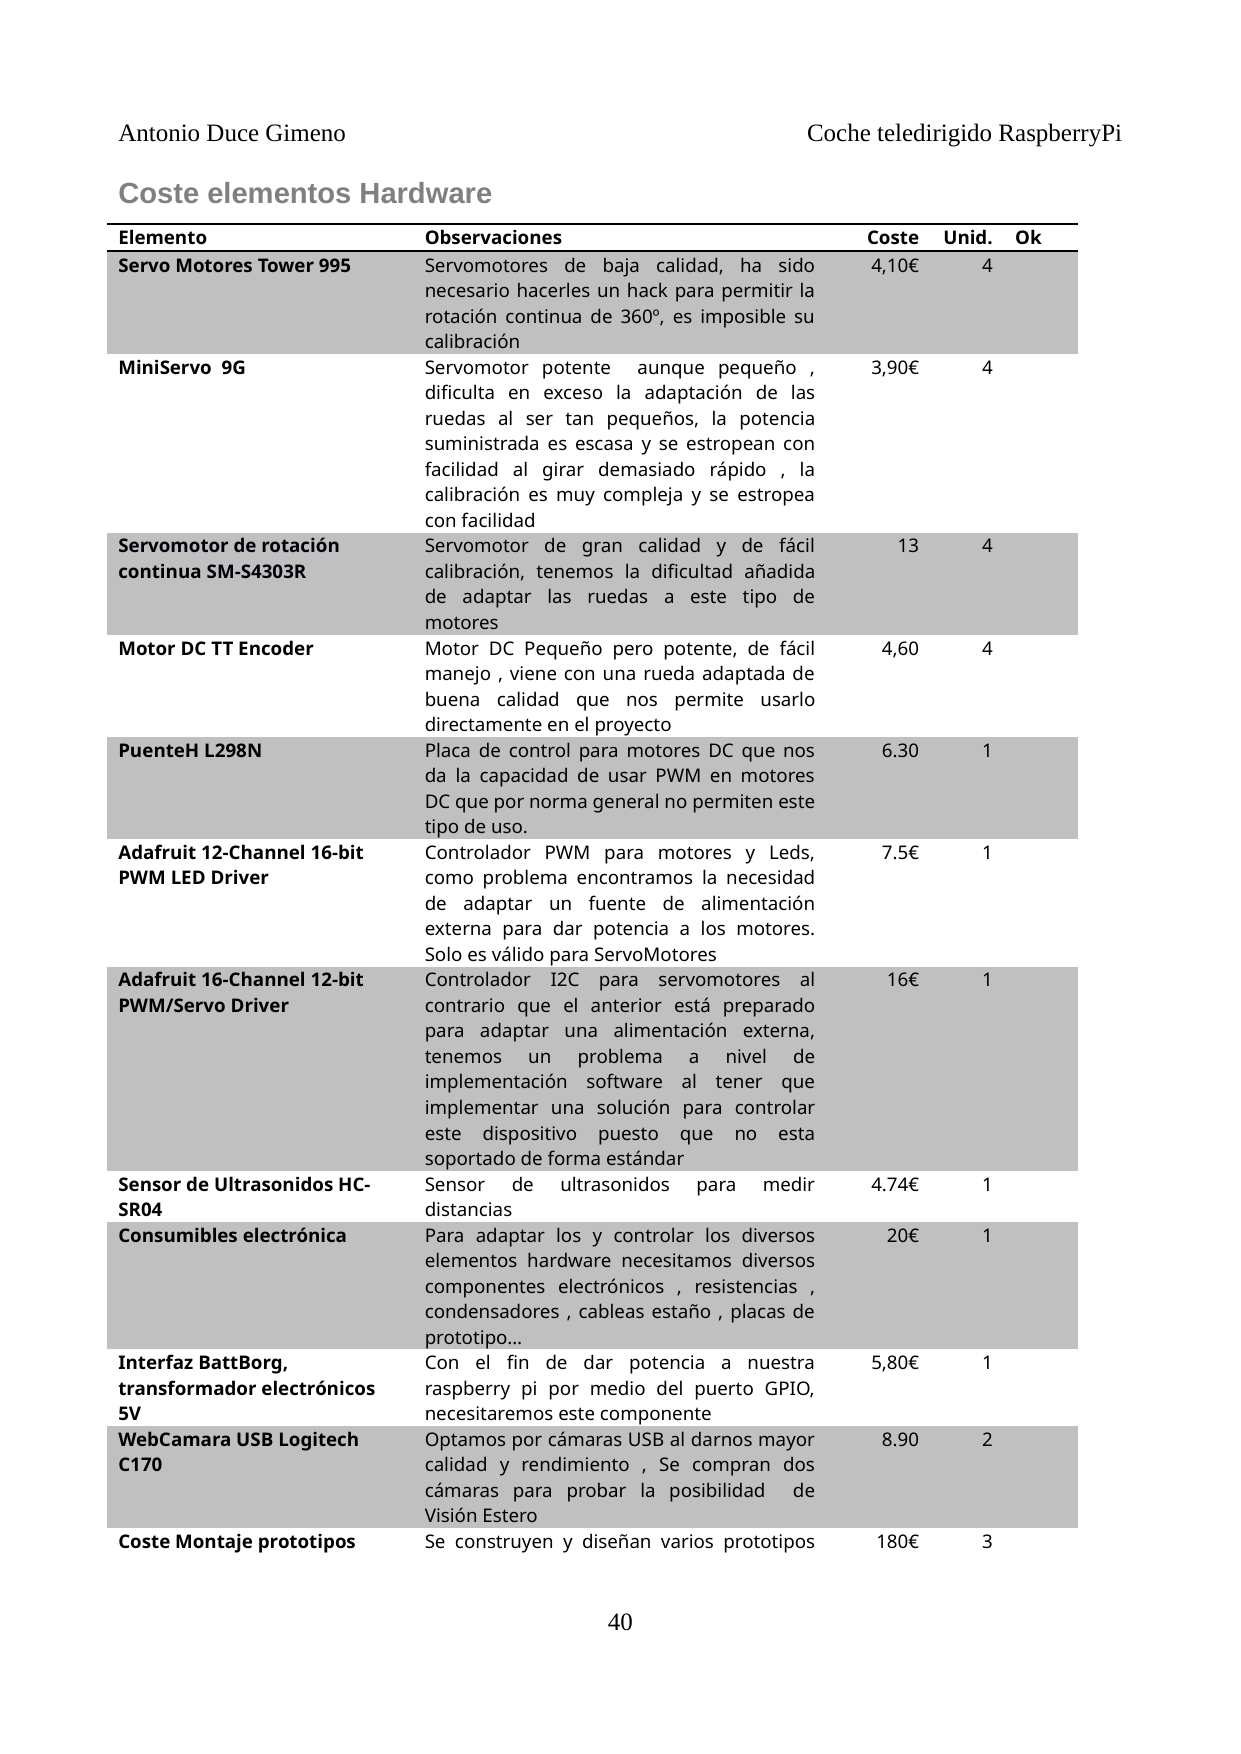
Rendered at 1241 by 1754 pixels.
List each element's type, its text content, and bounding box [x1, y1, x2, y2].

table_cell Consumibles electrónica [107, 1222, 413, 1349]
table_cell Servomotores de baja calidad, ha sido necesario hacerles un hack para permitir la rotación continua de 360º, es imposible su calibración [413, 252, 827, 354]
table_cell [1004, 1171, 1078, 1222]
table_cell 7.5€ [827, 839, 930, 967]
table_cell Motor DC TT Encoder [107, 635, 413, 737]
table_cell 4,60 [827, 635, 930, 737]
table_cell 4,10€ [827, 252, 930, 354]
table_cell Adafruit 16-Channel 12-bit PWM/Servo Driver [107, 967, 413, 1171]
table_cell 1 [930, 1350, 1004, 1426]
table_cell [1004, 967, 1078, 1171]
table_cell Servomotor de gran calidad y de fácil calibración, tenemos la dificultad añadida de adaptar las ruedas a este tipo de motores [413, 533, 827, 635]
table_cell 1 [930, 839, 1004, 967]
table_cell Sensor de Ultrasonidos HC-SR04 [107, 1171, 413, 1222]
table_cell 13 [827, 533, 930, 635]
table_cell Adafruit 12-Channel 16-bit PWM LED Driver [107, 839, 413, 967]
table_header Coste [827, 225, 930, 250]
table_cell MiniServo 9G [107, 354, 413, 533]
table_cell 4 [930, 252, 1004, 354]
table_cell 16€ [827, 967, 930, 1171]
table_cell Interfaz BattBorg, transformador electrónicos 5V [107, 1350, 413, 1426]
table_cell [1004, 737, 1078, 839]
table_cell [1004, 1222, 1078, 1349]
table_cell Controlador I2C para servomotores al contrario que el anterior está preparado para adaptar una alimentación externa, tenemos un problema a nivel de implementación software al tener que implementar una solución para controlar este dispositivo puesto que no esta soportado de forma estándar [413, 967, 827, 1171]
table_cell 5,80€ [827, 1350, 930, 1426]
table_header Observaciones [413, 225, 827, 250]
table_cell 4 [930, 354, 1004, 533]
subtitle Coste elementos Hardware [118, 176, 1122, 210]
table_cell 1 [930, 967, 1004, 1171]
table_cell Servomotor potente aunque pequeño , dificulta en exceso la adaptación de las ruedas al ser tan pequeños, la potencia suministrada es escasa y se estropean con facilidad al girar demasiado rápido , la calibración es muy compleja y se estropea con facilidad [413, 354, 827, 533]
table_cell 4.74€ [827, 1171, 930, 1222]
table_cell 1 [930, 737, 1004, 839]
table_cell 8.90 [827, 1426, 930, 1528]
table_cell Coste Montaje prototipos [107, 1528, 413, 1554]
table_cell [1004, 1350, 1078, 1426]
table_cell [1004, 839, 1078, 967]
table_cell 1 [930, 1171, 1004, 1222]
table_cell [1004, 635, 1078, 737]
table_cell WebCamara USB Logitech C170 [107, 1426, 413, 1528]
table_header Elemento [107, 225, 413, 250]
table_header Ok [1004, 225, 1078, 250]
table_cell 4 [930, 635, 1004, 737]
table_cell 3 [930, 1528, 1004, 1554]
table_cell Sensor de ultrasonidos para medir distancias [413, 1171, 827, 1222]
table_cell Controlador PWM para motores y Leds, como problema encontramos la necesidad de adaptar un fuente de alimentación externa para dar potencia a los motores. Solo es válido para ServoMotores [413, 839, 827, 967]
table_cell [1004, 1528, 1078, 1554]
table_cell Servo Motores Tower 995 [107, 252, 413, 354]
table_cell [1004, 252, 1078, 354]
table_cell [1004, 354, 1078, 533]
table_cell Con el fin de dar potencia a nuestra raspberry pi por medio del puerto GPIO, necesitaremos este componente [413, 1350, 827, 1426]
table_cell 180€ [827, 1528, 930, 1554]
table_cell 2 [930, 1426, 1004, 1528]
table_cell PuenteH L298N [107, 737, 413, 839]
table_header Unid. [930, 225, 1004, 250]
table_cell Servomotor de rotación continua SM-S4303R [107, 533, 413, 635]
table_cell Motor DC Pequeño pero potente, de fácil manejo , viene con una rueda adaptada de buena calidad que nos permite usarlo directamente en el proyecto [413, 635, 827, 737]
table_cell 6.30 [827, 737, 930, 839]
table_cell Para adaptar los y controlar los diversos elementos hardware necesitamos diversos componentes electrónicos , resistencias , condensadores , cableas estaño , placas de prototipo… [413, 1222, 827, 1349]
table_cell 1 [930, 1222, 1004, 1349]
table_cell [1004, 1426, 1078, 1528]
table_cell 20€ [827, 1222, 930, 1349]
table_cell Placa de control para motores DC que nos da la capacidad de usar PWM en motores DC que por norma general no permiten este tipo de uso. [413, 737, 827, 839]
table_cell 3,90€ [827, 354, 930, 533]
table_cell 4 [930, 533, 1004, 635]
table_cell Optamos por cámaras USB al darnos mayor calidad y rendimiento , Se compran dos cámaras para probar la posibilidad de Visión Estero [413, 1426, 827, 1528]
table_cell Se construyen y diseñan varios prototipos [413, 1528, 827, 1554]
table_cell [1004, 533, 1078, 635]
